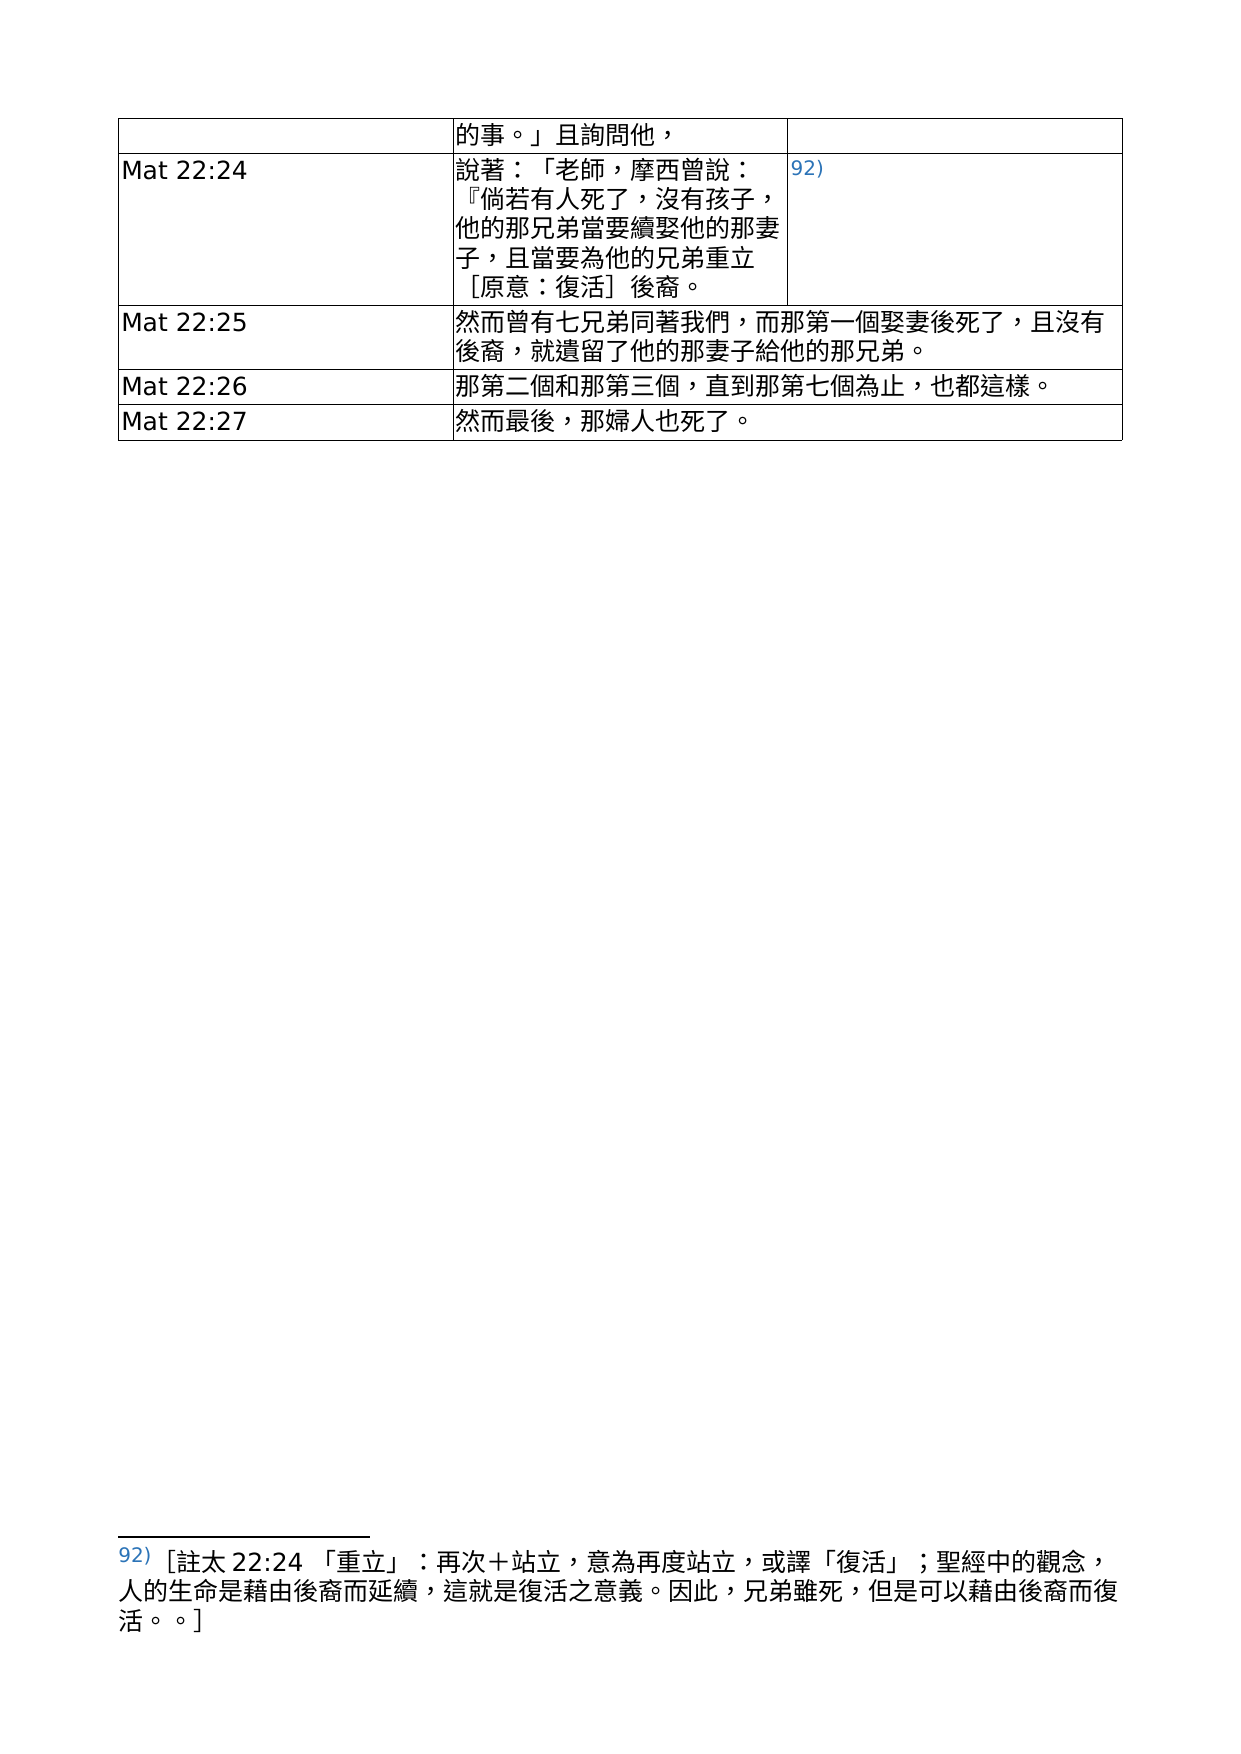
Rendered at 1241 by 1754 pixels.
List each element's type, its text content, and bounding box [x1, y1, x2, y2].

table_cell [788, 154, 1122, 305]
table_cell 的事。」且詢問他， [454, 119, 787, 153]
table_cell Mat 22:26 [119, 370, 453, 404]
table_cell 然而最後，那婦人也死了。 [454, 405, 1122, 439]
table_cell [119, 119, 453, 153]
table_cell 然而曾有七兄弟同著我們，而那第一個娶妻後死了，且沒有後裔，就遺留了他的那妻子給他的那兄弟。 [454, 306, 1122, 369]
table_cell [788, 119, 1122, 153]
table_cell 說著：「老師，摩西曾說：『倘若有人死了，沒有孩子，他的那兄弟當要續娶他的那妻子，且當要為他的兄弟重立［原意：復活］後裔。 [454, 154, 787, 305]
table_cell Mat 22:25 [119, 306, 453, 369]
table_cell Mat 22:24 [119, 154, 453, 305]
table_cell 那第二個和那第三個，直到那第七個為止，也都這樣。 [454, 370, 1122, 404]
table_cell Mat 22:27 [119, 405, 453, 439]
